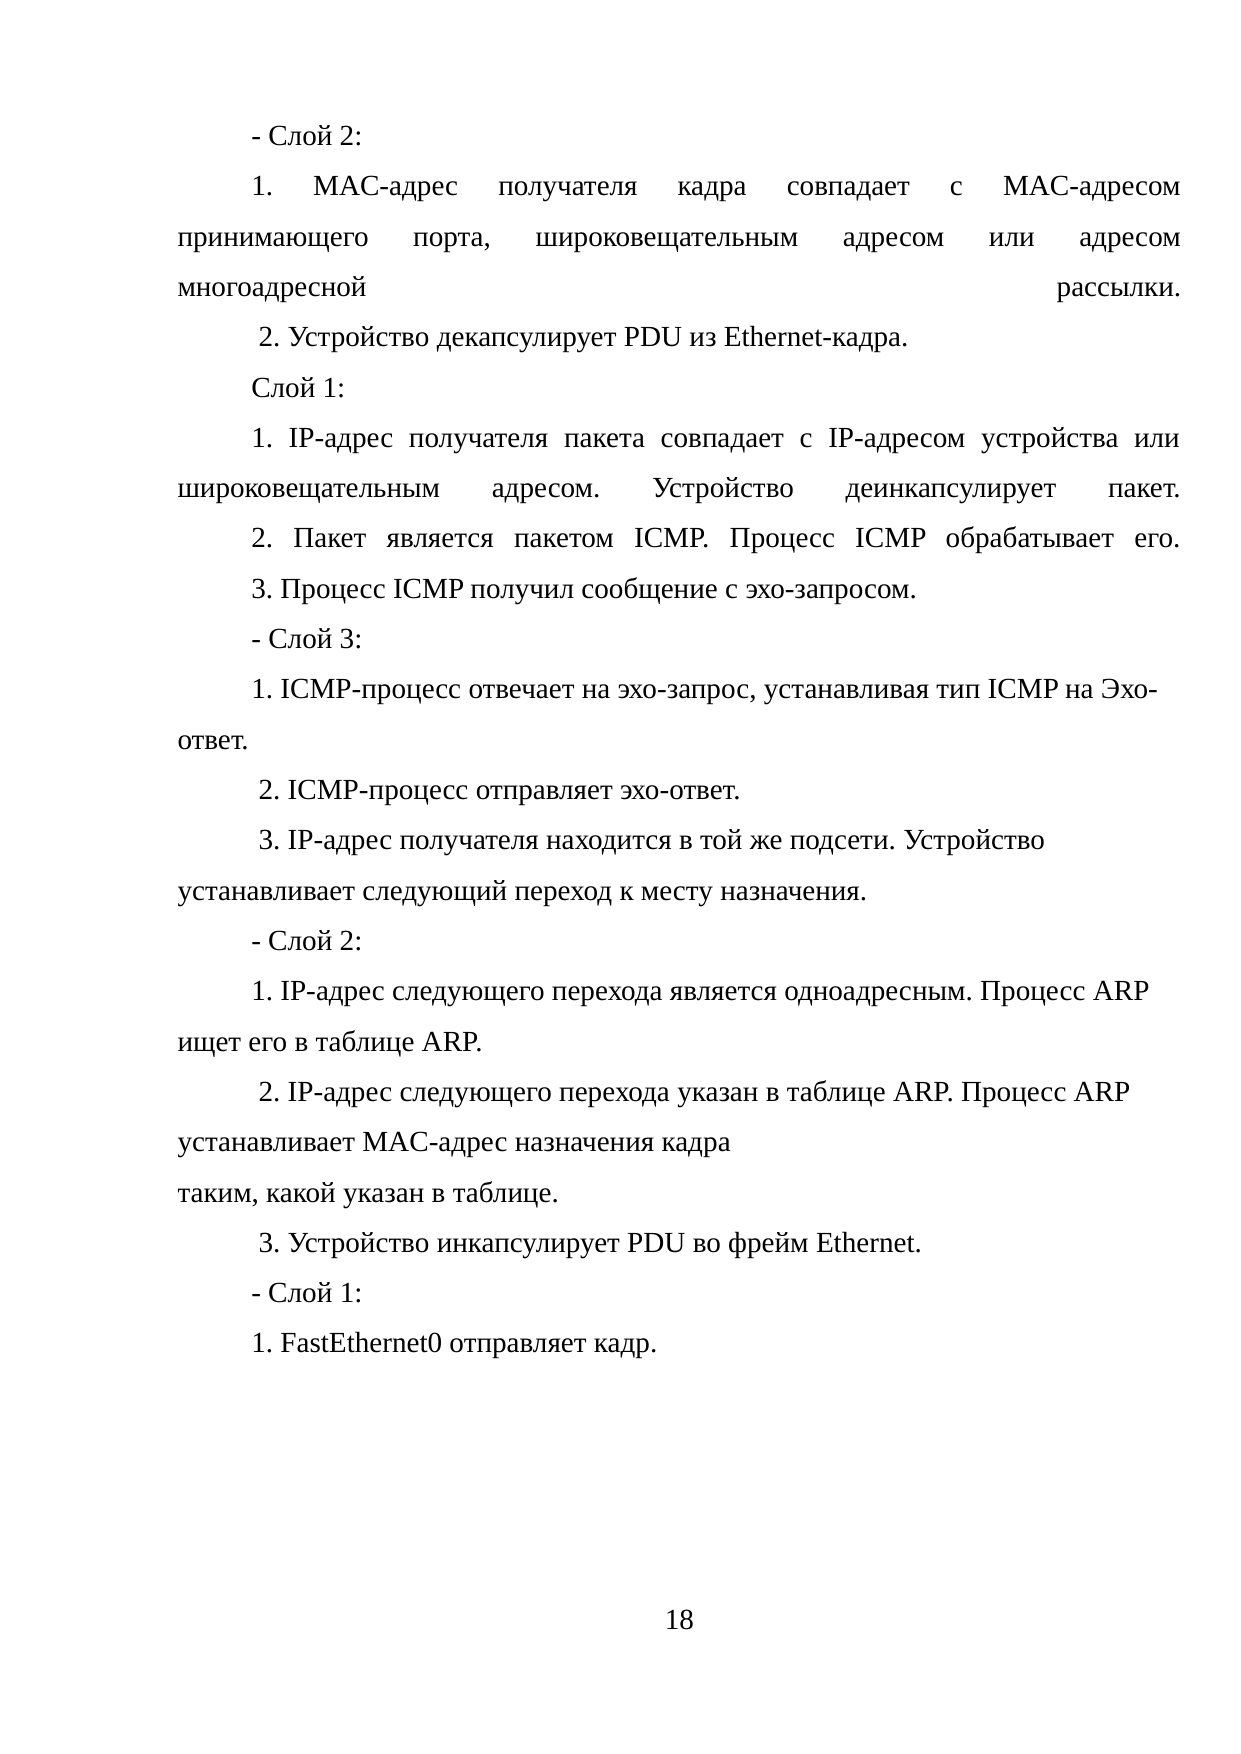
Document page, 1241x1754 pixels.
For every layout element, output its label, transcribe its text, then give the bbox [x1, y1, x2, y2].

text - Слой 1: [177, 1275, 1181, 1309]
text 1. IP-адрес получателя пакета совпадает с IP-адресом устройства или широковещательным адресом. Устройство деинкапсулирует пакет. 2. Пакет является пакетом ICMP. Процесс ICMP обрабатывает его. 3. Процесс ICMP получил сообщение с эхо-запросом. [177, 420, 1181, 604]
text 1. IP-адрес следующего перехода является одноадресным. Процесс ARP ищет его в таблице ARP. 2. IP-адрес следующего перехода указан в таблице ARP. Процесс ARP устанавливает MAC-адрес назначения кадра таким, какой указан в таблице. 3. Устройство инкапсулирует PDU во фрейм Ethernet. [177, 973, 1181, 1258]
text - Слой 3: [177, 621, 1181, 655]
text 1. ICMP-процесс отвечает на эхо-запрос, устанавливая тип ICMP на Эхо-ответ. 2. ICMP-процесс отправляет эхо-ответ. 3. IP-адрес получателя находится в той же подсети. Устройство устанавливает следующий переход к месту назначения. [177, 672, 1181, 906]
text - Слой 2: [177, 923, 1181, 957]
text - Слой 2: [177, 118, 1181, 152]
text 1. MAC-адрес получателя кадра совпадает с MAC-адресом принимающего порта, широковещательным адресом или адресом многоадресной рассылки. 2. Устройство декапсулирует PDU из Ethernet-кадра. [177, 168, 1181, 353]
text Слой 1: [177, 370, 1181, 403]
text 1. FastEthernet0 отправляет кадр. [177, 1326, 1181, 1359]
